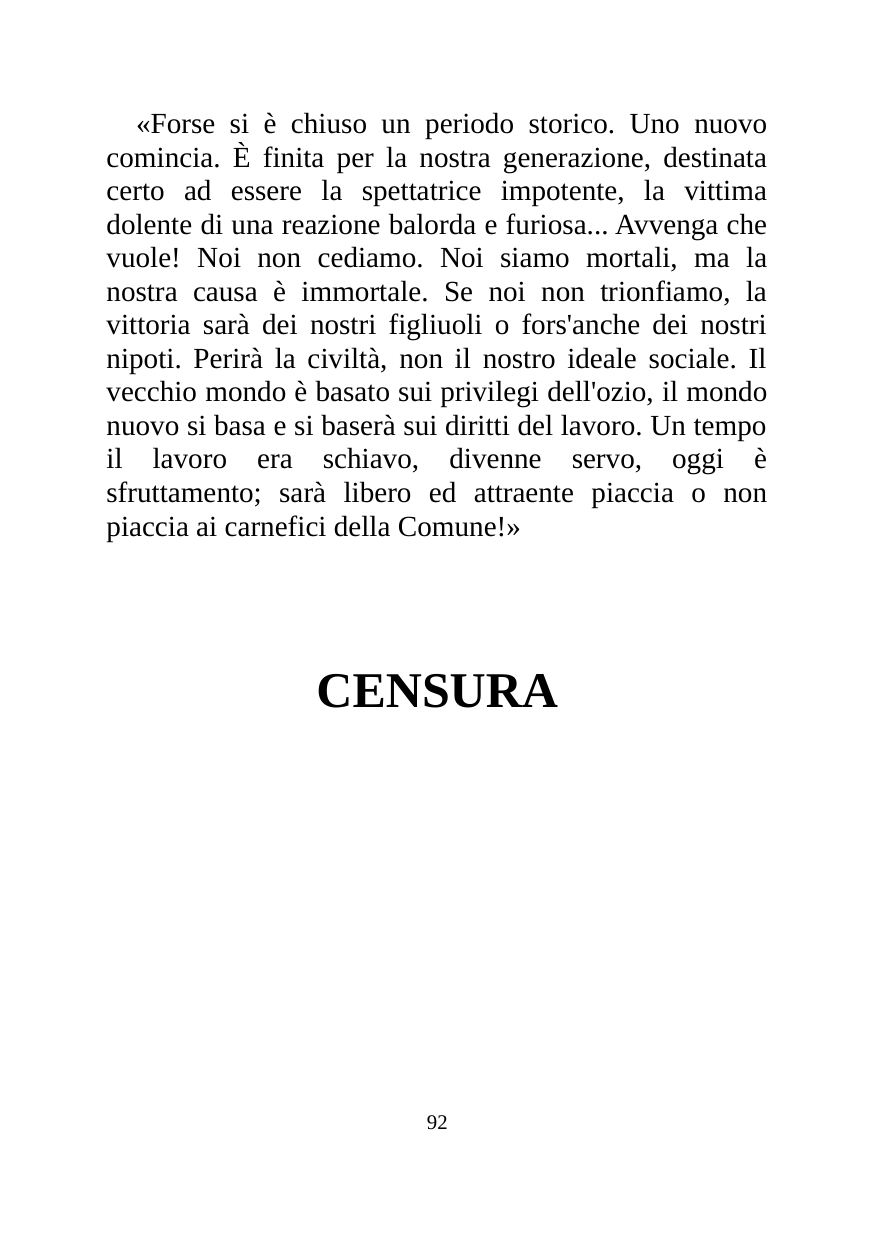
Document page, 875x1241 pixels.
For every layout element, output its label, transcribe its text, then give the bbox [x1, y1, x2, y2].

text «Forse si è chiuso un periodo storico. Uno nuovo comincia. È finita per la nostra generazione, destinata certo ad essere la spettatrice impotente, la vittima dolente di una reazione balorda e furiosa... Avvenga che vuole! Noi non cediamo. Noi siamo mortali, ma la nostra causa è immortale. Se noi non trionfiamo, la vittoria sarà dei nostri figliuoli o fors'anche dei nostri nipoti. Perirà la civiltà, non il nostro ideale sociale. Il vecchio mondo è basato sui privilegi dell'ozio, il mondo nuovo si basa e si baserà sui diritti del lavoro. Un tempo il lavoro era schiavo, divenne servo, oggi è sfruttamento; sarà libero ed attraente piaccia o non piaccia ai carnefici della Comune!» [106, 106, 768, 542]
text CENSURA [106, 660, 768, 718]
